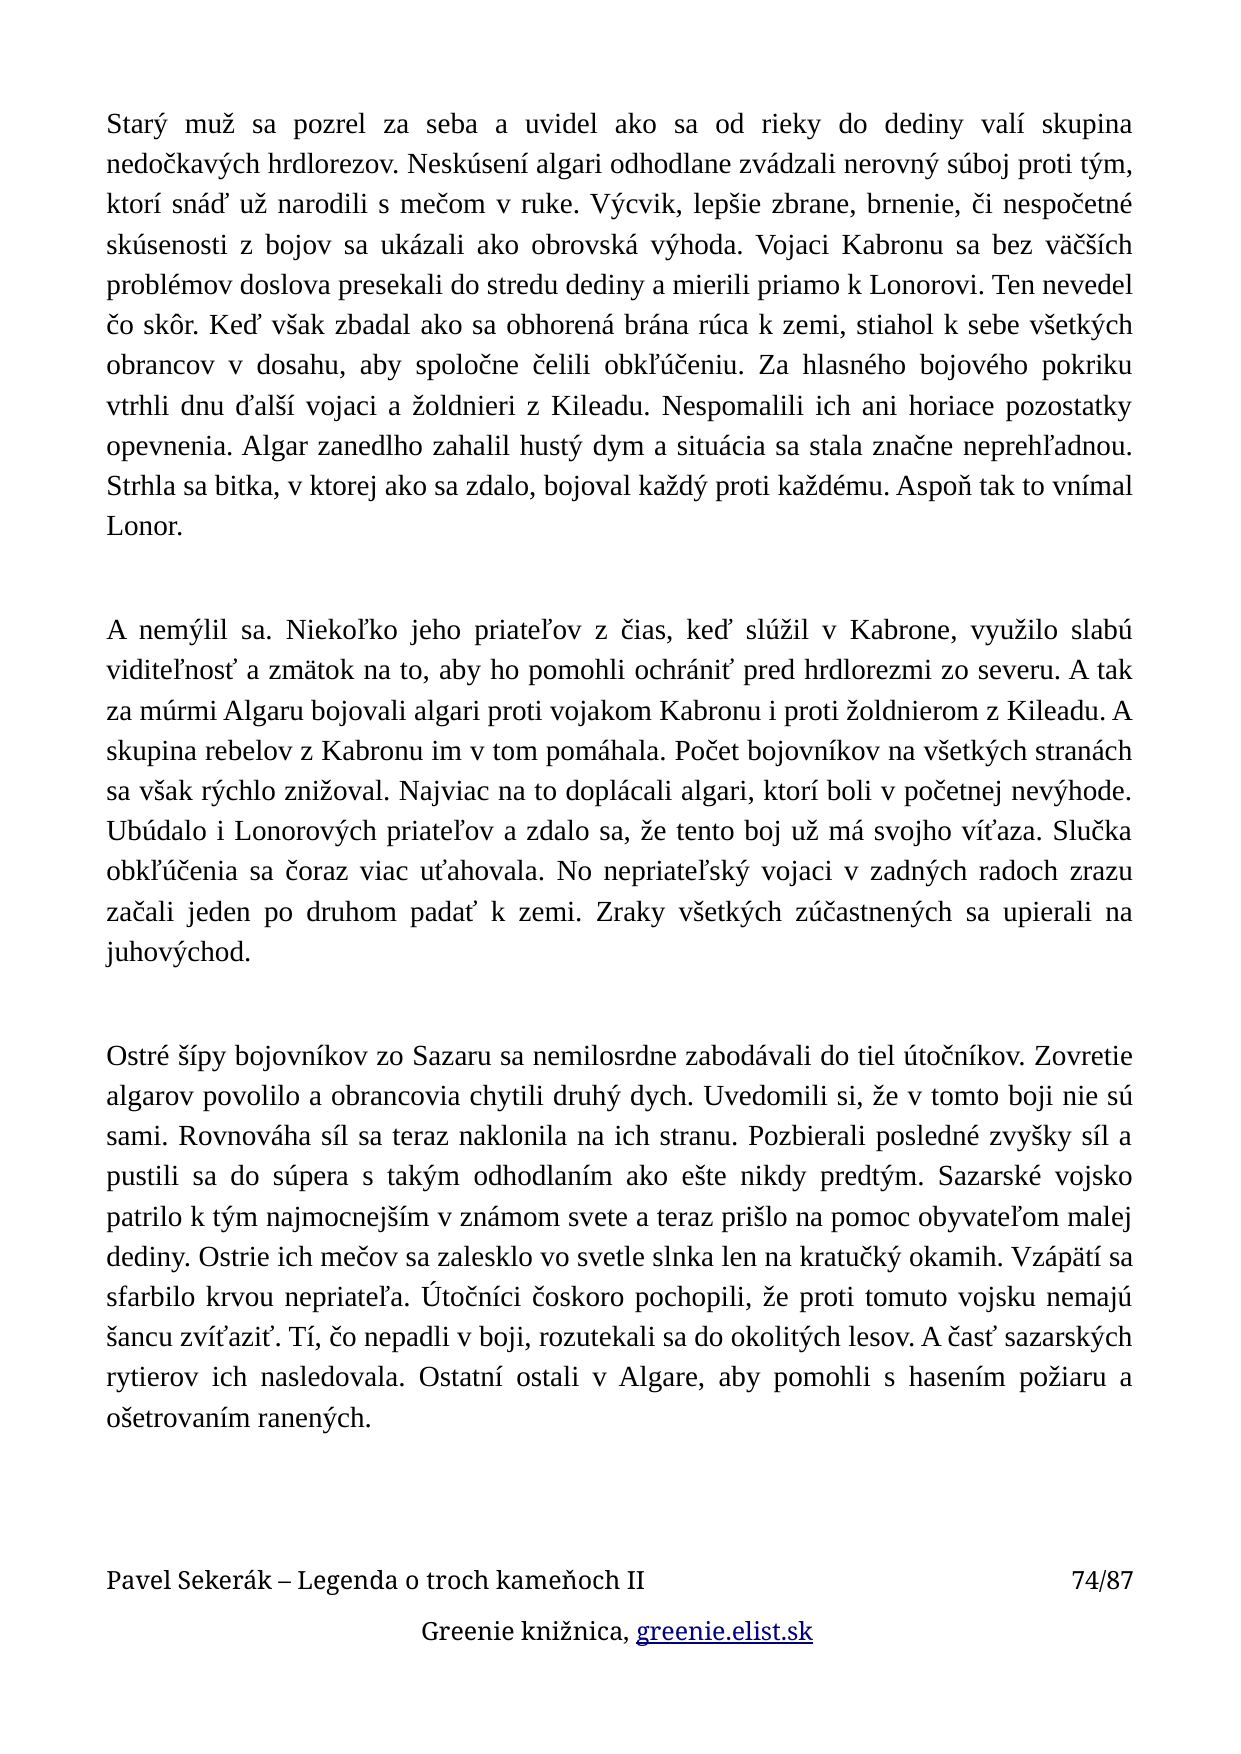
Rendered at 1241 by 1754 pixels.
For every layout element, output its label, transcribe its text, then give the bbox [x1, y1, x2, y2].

text Ostré šípy bojovníkov zo Sazaru sa nemilosrdne zabodávali do tiel útočníkov. Zovretie algarov povolilo a obrancovia chytili druhý dych. Uvedomili si, že v tomto boji nie sú sami. Rovnováha síl sa teraz naklonila na ich stranu. Pozbierali posledné zvyšky síl a pustili sa do súpera s takým odhodlaním ako ešte nikdy predtým. Sazarské vojsko patrilo k tým najmocnejším v známom svete a teraz prišlo na pomoc obyvateľom malej dediny. Ostrie ich mečov sa zalesklo vo svetle slnka len na kratučký okamih. Vzápätí sa sfarbilo krvou nepriateľa. Útočníci čoskoro pochopili, že proti tomuto vojsku nemajú šancu zvíťaziť. Tí, čo nepadli v boji, rozutekali sa do okolitých lesov. A časť sazarských rytierov ich nasledovala. Ostatní ostali v Algare, aby pomohli s hasením požiaru a ošetrovaním ranených. [106, 1038, 1134, 1433]
text A nemýlil sa. Niekoľko jeho priateľov z čias, keď slúžil v Kabrone, využilo slabú viditeľnosť a zmätok na to, aby ho pomohli ochrániť pred hrdlorezmi zo severu. A tak za múrmi Algaru bojovali algari proti vojakom Kabronu i proti žoldnierom z Kileadu. A skupina rebelov z Kabronu im v tom pomáhala. Počet bojovníkov na všetkých stranách sa však rýchlo znižoval. Najviac na to doplácali algari, ktorí boli v početnej nevýhode. Ubúdalo i Lonorových priateľov a zdalo sa, že tento boj už má svojho víťaza. Slučka obkľúčenia sa čoraz viac uťahovala. No nepriateľský vojaci v zadných radoch zrazu začali jeden po druhom padať k zemi. Zraky všetkých zúčastnených sa upierali na juhovýchod. [106, 612, 1134, 967]
text Starý muž sa pozrel za seba a uvidel ako sa od rieky do dediny valí skupina nedočkavých hrdlorezov. Neskúsení algari odhodlane zvádzali nerovný súboj proti tým, ktorí snáď už narodili s mečom v ruke. Výcvik, lepšie zbrane, brnenie, či nespočetné skúsenosti z bojov sa ukázali ako obrovská výhoda. Vojaci Kabronu sa bez väčších problémov doslova presekali do stredu dediny a mierili priamo k Lonorovi. Ten nevedel čo skôr. Keď však zbadal ako sa obhorená brána rúca k zemi, stiahol k sebe všetkých obrancov v dosahu, aby spoločne čelili obkľúčeniu. Za hlasného bojového pokriku vtrhli dnu ďalší vojaci a žoldnieri z Kileadu. Nespomalili ich ani horiace pozostatky opevnenia. Algar zanedlho zahalil hustý dym a situácia sa stala značne neprehľadnou. Strhla sa bitka, v ktorej ako sa zdalo, bojoval každý proti každému. Aspoň tak to vnímal Lonor. [106, 106, 1134, 542]
